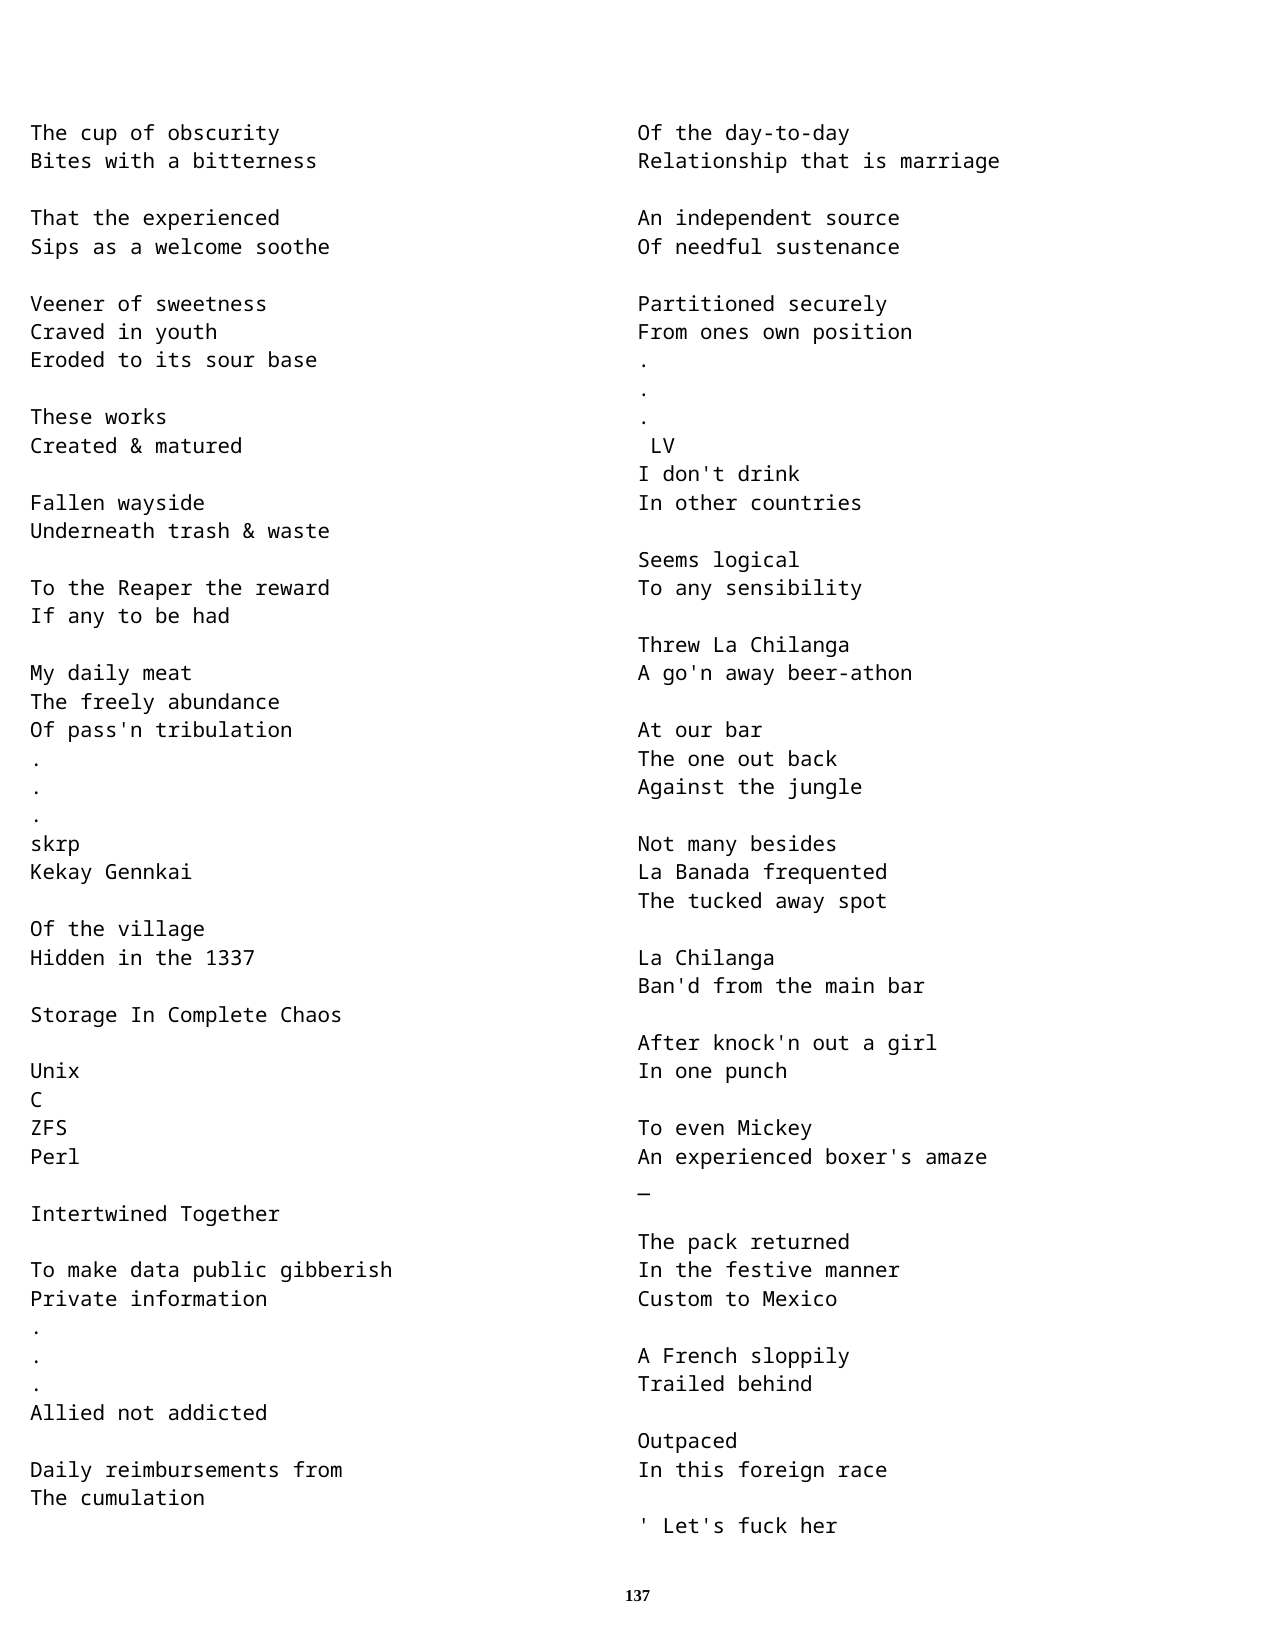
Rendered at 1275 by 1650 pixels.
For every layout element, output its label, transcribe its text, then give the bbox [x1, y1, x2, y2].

text Sips as a welcome soothe [30, 232, 637, 260]
text La Banada frequented [637, 857, 1245, 886]
text Not many besides [637, 829, 1245, 857]
text Hidden in the 1337 [30, 943, 637, 971]
text . [30, 744, 637, 772]
text An experienced boxer's amaze [637, 1142, 1245, 1170]
text If any to be had [30, 602, 637, 630]
text Of needful sustenance [637, 232, 1245, 260]
text To the Reaper the reward [30, 573, 637, 602]
text Against the jungle [637, 772, 1245, 801]
text A go'n away beer-athon [637, 658, 1245, 687]
text Allied not addicted [30, 1398, 637, 1426]
text After knock'n out a girl [637, 1028, 1245, 1057]
text Craved in youth [30, 317, 637, 346]
text Ban'd from the main bar [637, 971, 1245, 1000]
text From ones own position [637, 317, 1245, 346]
text The tucked away spot [637, 886, 1245, 914]
text An independent source [637, 203, 1245, 232]
text skrp [30, 829, 637, 857]
text Partitioned securely [637, 289, 1245, 317]
text Daily reimbursements from [30, 1455, 637, 1483]
text Of pass'n tribulation [30, 715, 637, 744]
text Outpaced [637, 1426, 1245, 1455]
text Private information [30, 1284, 637, 1312]
text That the experienced [30, 203, 637, 232]
text LV [637, 431, 1245, 459]
text The cumulation [30, 1483, 637, 1512]
text To any sensibility [637, 573, 1245, 602]
text The one out back [637, 744, 1245, 772]
text Fallen wayside [30, 488, 637, 516]
text In this foreign race [637, 1455, 1245, 1483]
text To even Mickey [637, 1113, 1245, 1142]
text These works [30, 402, 637, 431]
text Perl [30, 1142, 637, 1170]
text Of the day-to-day [637, 118, 1245, 147]
text In one punch [637, 1057, 1245, 1085]
text My daily meat [30, 658, 637, 687]
text Custom to Mexico [637, 1284, 1245, 1312]
text A French sloppily [637, 1341, 1245, 1369]
text _ [637, 1170, 1245, 1199]
text To make data public gibberish [30, 1256, 637, 1284]
text . [637, 346, 1245, 374]
text In other countries [637, 488, 1245, 516]
text Unix [30, 1057, 637, 1085]
text ' Let's fuck her [637, 1512, 1245, 1540]
text La Chilanga [637, 943, 1245, 971]
text . [30, 1341, 637, 1369]
text At our bar [637, 715, 1245, 744]
text The cup of obscurity [30, 118, 637, 147]
text C [30, 1085, 637, 1113]
text . [30, 801, 637, 829]
text . [637, 402, 1245, 431]
text Eroded to its sour base [30, 346, 637, 374]
text ZFS [30, 1113, 637, 1142]
text Underneath trash & waste [30, 516, 637, 545]
text Trailed behind [637, 1369, 1245, 1398]
text Kekay Gennkai [30, 857, 637, 886]
text . [637, 374, 1245, 402]
text . [30, 772, 637, 801]
text Bites with a bitterness [30, 147, 637, 175]
text The pack returned [637, 1227, 1245, 1256]
text Veener of sweetness [30, 289, 637, 317]
text Of the village [30, 914, 637, 943]
text Intertwined Together [30, 1199, 637, 1227]
text . [30, 1369, 637, 1398]
text I don't drink [637, 459, 1245, 488]
text . [30, 1312, 637, 1341]
text Storage In Complete Chaos [30, 1000, 637, 1028]
text In the festive manner [637, 1256, 1245, 1284]
text Seems logical [637, 545, 1245, 573]
text Threw La Chilanga [637, 630, 1245, 658]
text Relationship that is marriage [637, 147, 1245, 175]
text Created & matured [30, 431, 637, 459]
text The freely abundance [30, 687, 637, 715]
